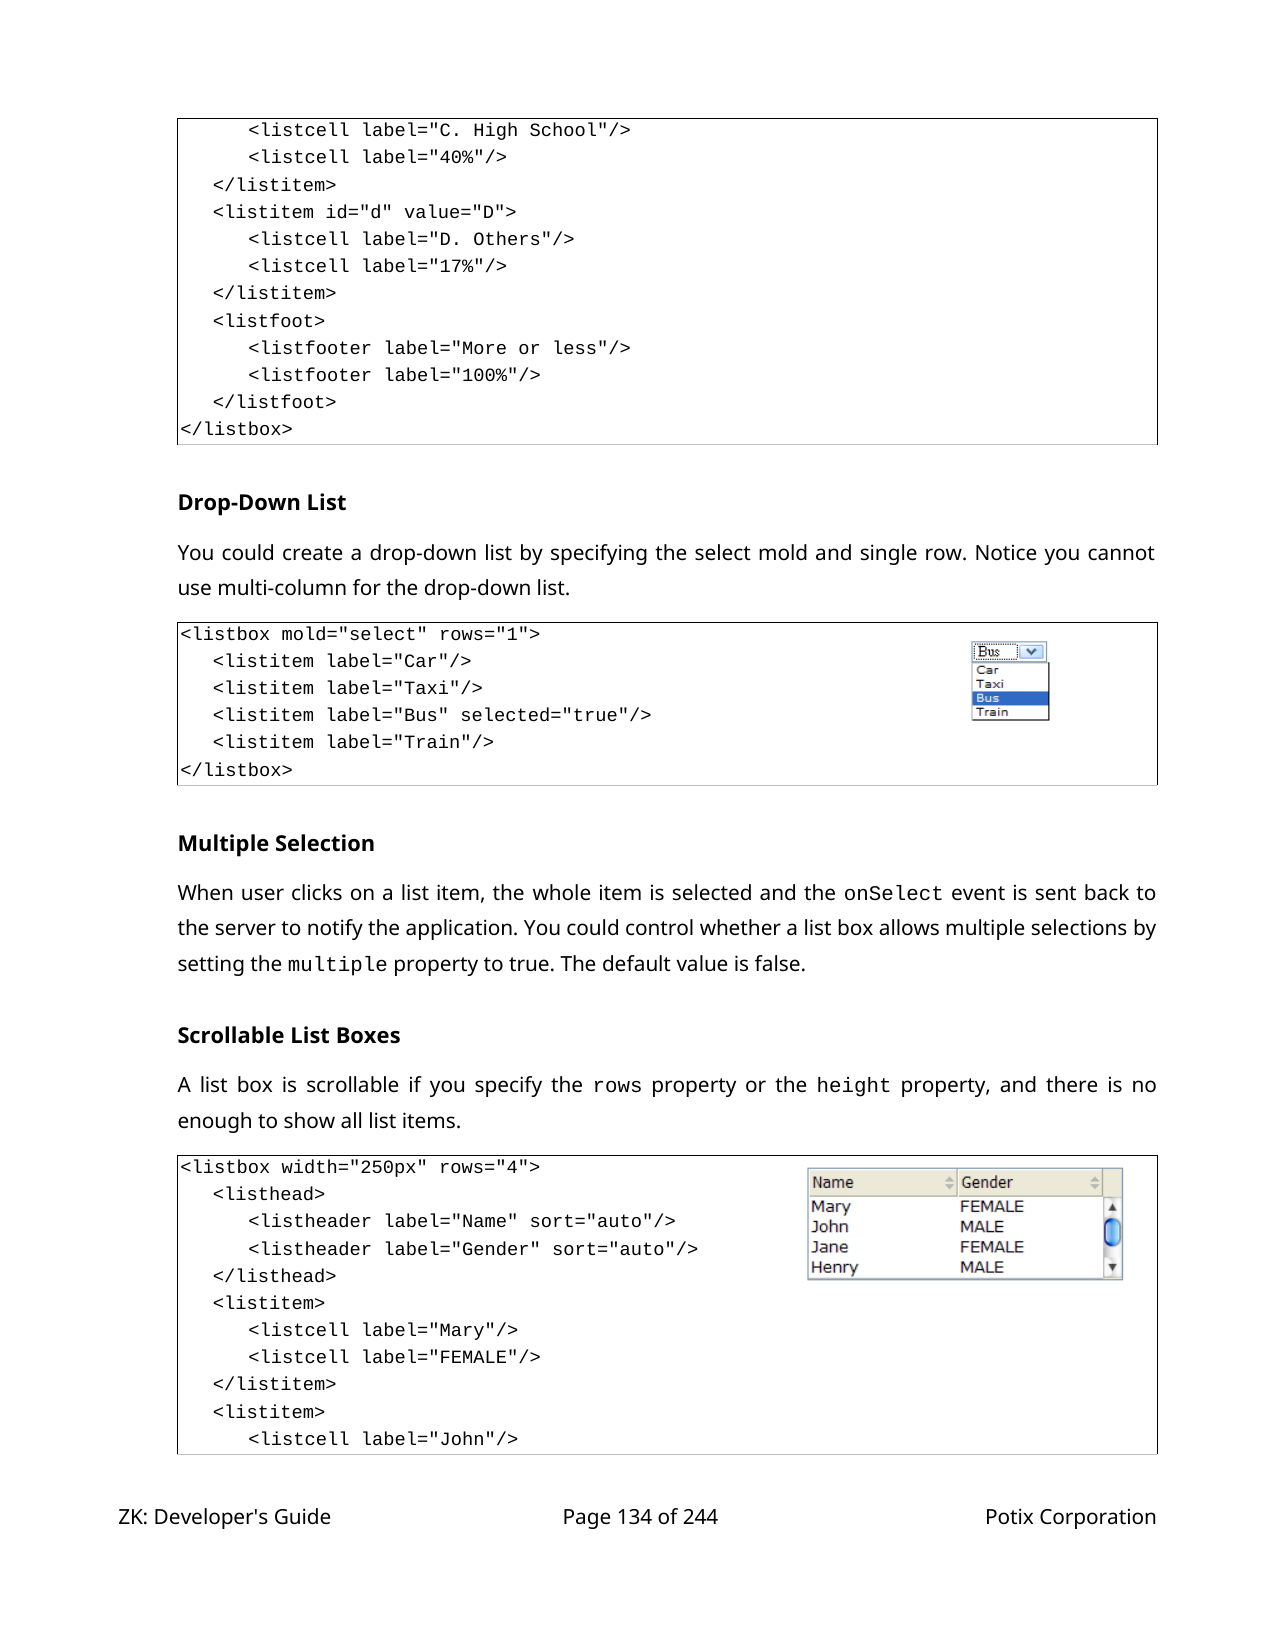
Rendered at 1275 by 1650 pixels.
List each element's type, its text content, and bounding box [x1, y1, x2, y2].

text </listitem> [178, 281, 1157, 306]
text <listcell label="Mary"/> [178, 1318, 1157, 1342]
text </listitem> [178, 1372, 1157, 1397]
text <listhead> [178, 1182, 805, 1206]
text </listhead> [178, 1263, 1157, 1288]
text <listitem> [178, 1291, 1157, 1315]
text </listbox> [178, 417, 1157, 444]
text [1053, 649, 1157, 673]
picture [968, 640, 1053, 723]
text <listcell label="D. Others"/> [178, 227, 1157, 251]
text <listitem id="d" value="D"> [178, 200, 1157, 224]
text When user clicks on a list item, the whole item is selected and the onSelect event is sent back to the server to notify the application. You could control whether a list box allows multiple selections by setting the multiple property to true. The default value is false. [177, 878, 1157, 977]
text </listitem> [178, 172, 1157, 197]
text <listitem label="Taxi"/> [178, 676, 968, 700]
text <listcell label="C. High School"/> [178, 119, 1157, 142]
text <listitem label="Bus" selected="true"/> [178, 703, 1157, 727]
subtitle Multiple Selection [177, 827, 1157, 857]
text <listfooter label="More or less"/> [178, 336, 1157, 360]
text <listcell label="John"/> [178, 1427, 1157, 1454]
text <listheader label="Gender" sort="auto"/> [178, 1236, 805, 1261]
subtitle Drop-Down List [177, 487, 1157, 517]
subtitle Scrollable List Boxes [177, 1020, 1157, 1050]
text </listfoot> [178, 390, 1157, 414]
text <listfooter label="100%"/> [178, 363, 1157, 387]
text <listitem label="Train"/> [178, 730, 1157, 755]
text <listbox width="250px" rows="4"> [178, 1156, 1157, 1179]
text [1127, 1182, 1157, 1206]
text You could create a drop-down list by specifying the select mold and single row. Notice you cannot use multi-column for the drop-down list. [177, 538, 1157, 601]
text <listitem label="Car"/> [178, 649, 968, 673]
text </listbox> [178, 758, 1157, 785]
text <listcell label="FEMALE"/> [178, 1345, 1157, 1369]
text <listcell label="40%"/> [178, 145, 1157, 169]
text <listheader label="Name" sort="auto"/> [178, 1209, 805, 1233]
text <listcell label="17%"/> [178, 254, 1157, 278]
text [1053, 676, 1157, 700]
text <listfoot> [178, 308, 1157, 333]
picture [805, 1165, 1127, 1283]
text <listbox mold="select" rows="1"> [178, 623, 1157, 646]
text <listitem> [178, 1399, 1157, 1424]
text A list box is scrollable if you specify the rows property or the height property, and there is no enough to show all list items. [177, 1070, 1157, 1134]
